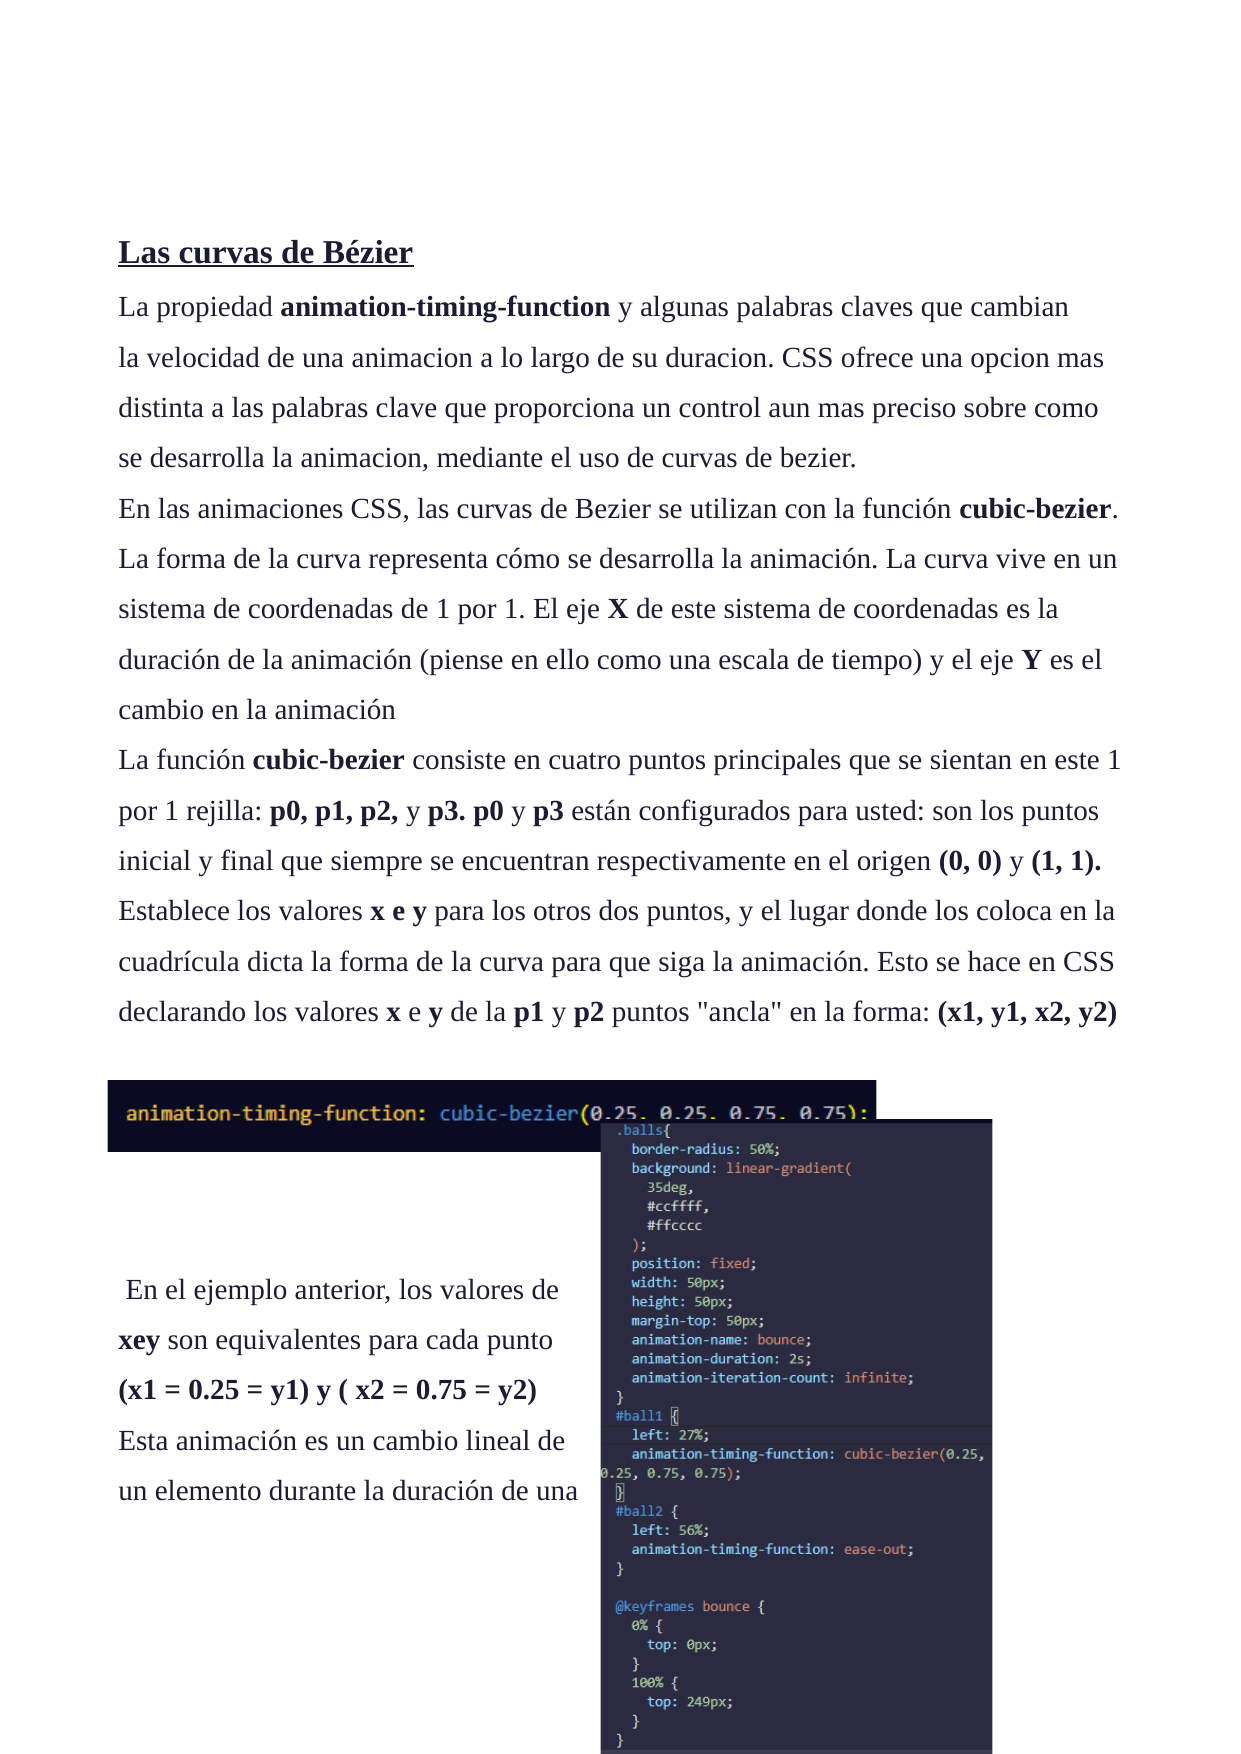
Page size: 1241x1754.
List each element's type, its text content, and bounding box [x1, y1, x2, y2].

text En el ejemplo anterior, los valores de xey son equivalentes para cada punto (x1 = 0.25 = y1) y ( x2 = 0.75 = y2) [118, 1272, 600, 1406]
text [993, 1272, 1122, 1406]
text [993, 1423, 1122, 1507]
picture [107, 1080, 993, 1754]
text la velocidad de una animacion a lo largo de su duracion. CSS ofrece una opcion mas distinta a las palabras clave que proporciona un control aun mas preciso sobre como se desarrolla la animacion, mediante el uso de curvas de bezier. [118, 340, 1122, 474]
text Esta animación es un cambio lineal de un elemento durante la duración de una [118, 1423, 600, 1507]
text La propiedad animation-timing-function y algunas palabras claves que cambian [118, 289, 1122, 323]
text La función cubic-bezier consiste en cuatro puntos principales que se sientan en este 1 por 1 rejilla: p0, p1, p2, y p3. p0 y p3 están configurados para usted: son los puntos inicial y final que siempre se encuentran respectivamente en el origen (0, 0) y (1, 1). Establece los valores x e y para los otros dos puntos, y el lugar donde los coloca en la cuadrícula dicta la forma de la curva para que siga la animación. Esto se hace en CSS declarando los valores x e y de la p1 y p2 puntos "ancla" en la forma: (x1, y1, x2, y2) [118, 742, 1122, 1027]
text Las curvas de Bézier [118, 232, 1122, 270]
text En las animaciones CSS, las curvas de Bezier se utilizan con la función cubic-bezier. La forma de la curva representa cómo se desarrolla la animación. La curva vive en un sistema de coordenadas de 1 por 1. El eje X de este sistema de coordenadas es la duración de la animación (piense en ello como una escala de tiempo) y el eje Y es el cambio en la animación [118, 491, 1122, 726]
